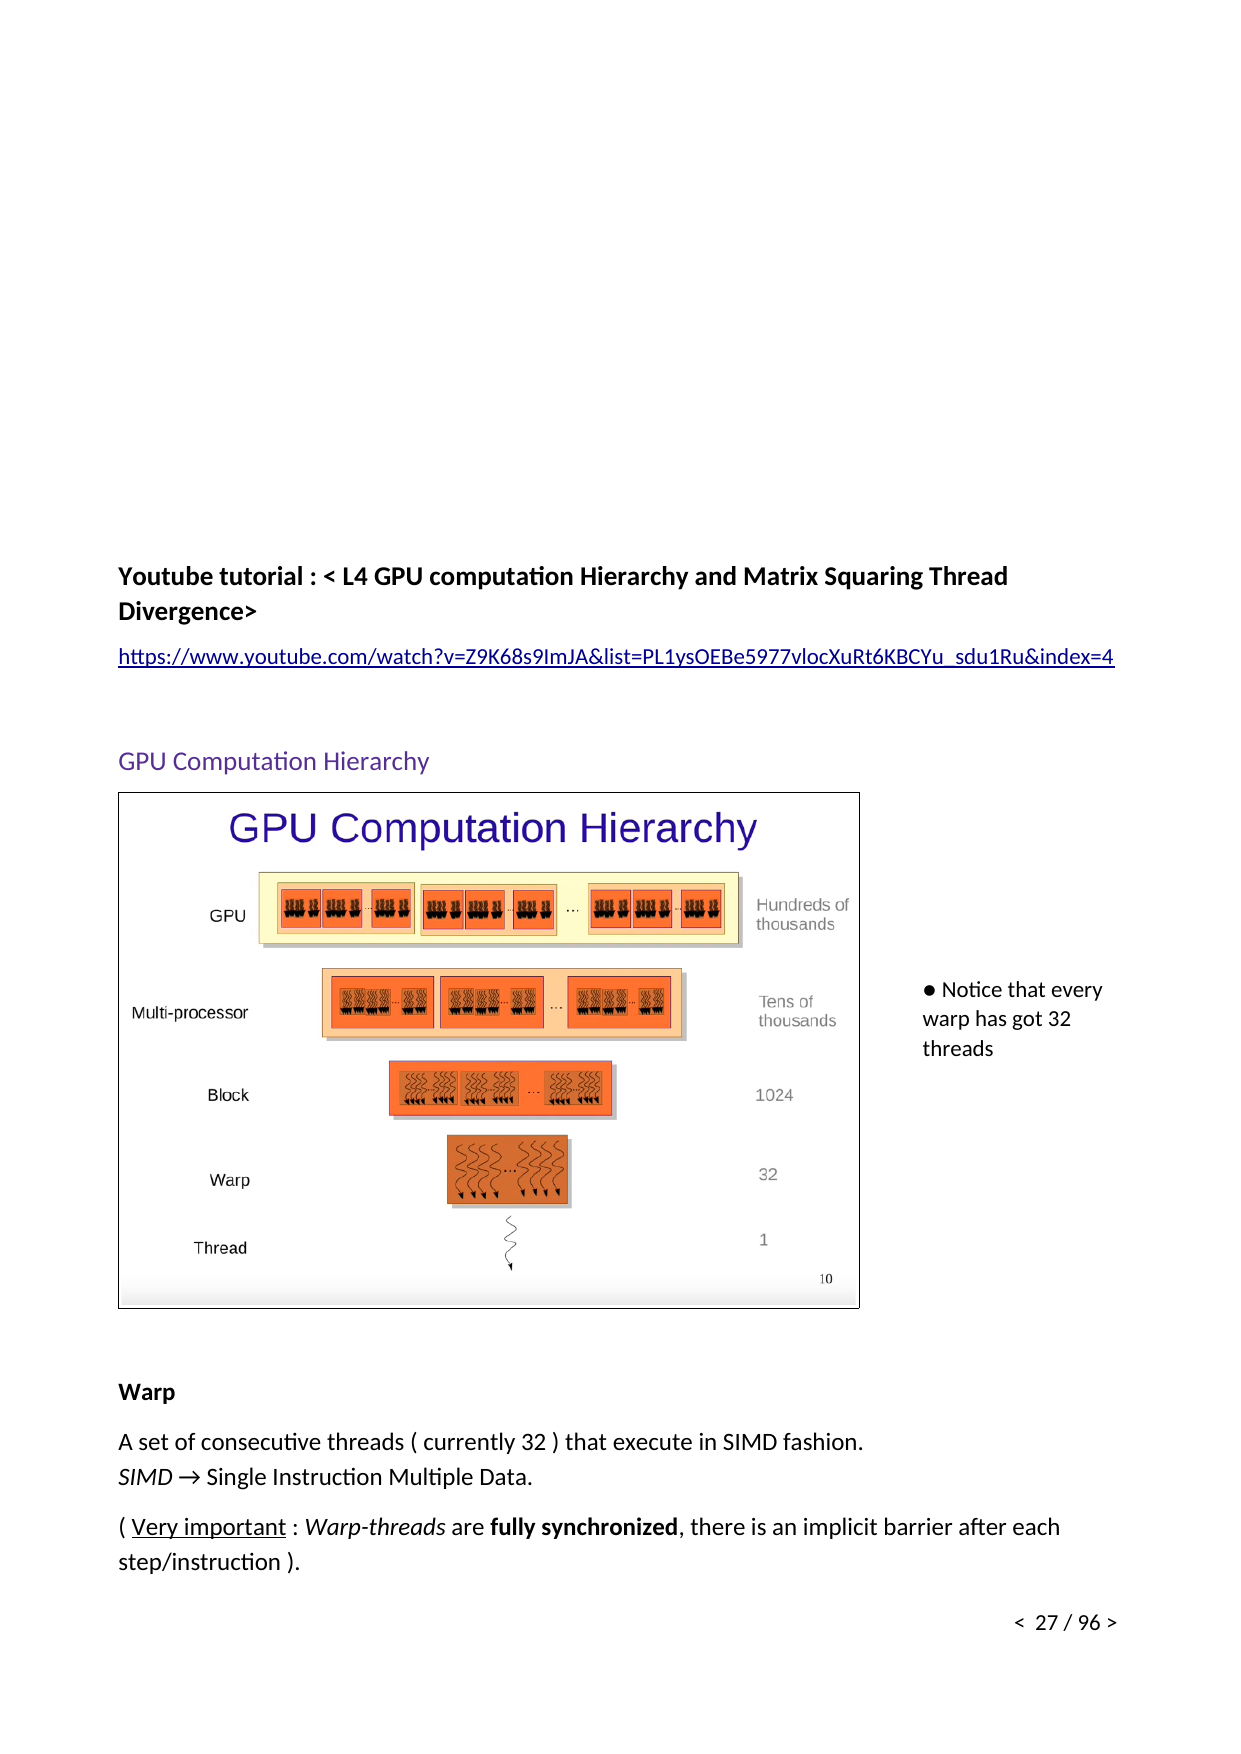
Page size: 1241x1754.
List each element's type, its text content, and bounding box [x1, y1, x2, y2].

subtitle Youtube tutorial : < L4 GPU computation Hierarchy and Matrix Squaring Thread Divergence> [118, 559, 1122, 627]
picture [121, 795, 856, 1305]
text https://www.youtube.com/watch?v=Z9K68s9ImJA&list=PL1ysOEBe5977vlocXuRt6KBCYu_sdu1Ru&index=4 [118, 642, 1122, 670]
subtitle GPU Computation Hierarchy [118, 744, 1122, 777]
text A set of consecutive threads ( currently 32 ) that execute in SIMD fashion. SIMD → Single Instruction Multiple Data. [118, 1426, 1122, 1492]
text Warp [118, 1377, 1122, 1407]
text ( Very important : Warp-threads are fully synchronized, there is an implicit barrier after each step/instruction ). [118, 1511, 1122, 1576]
